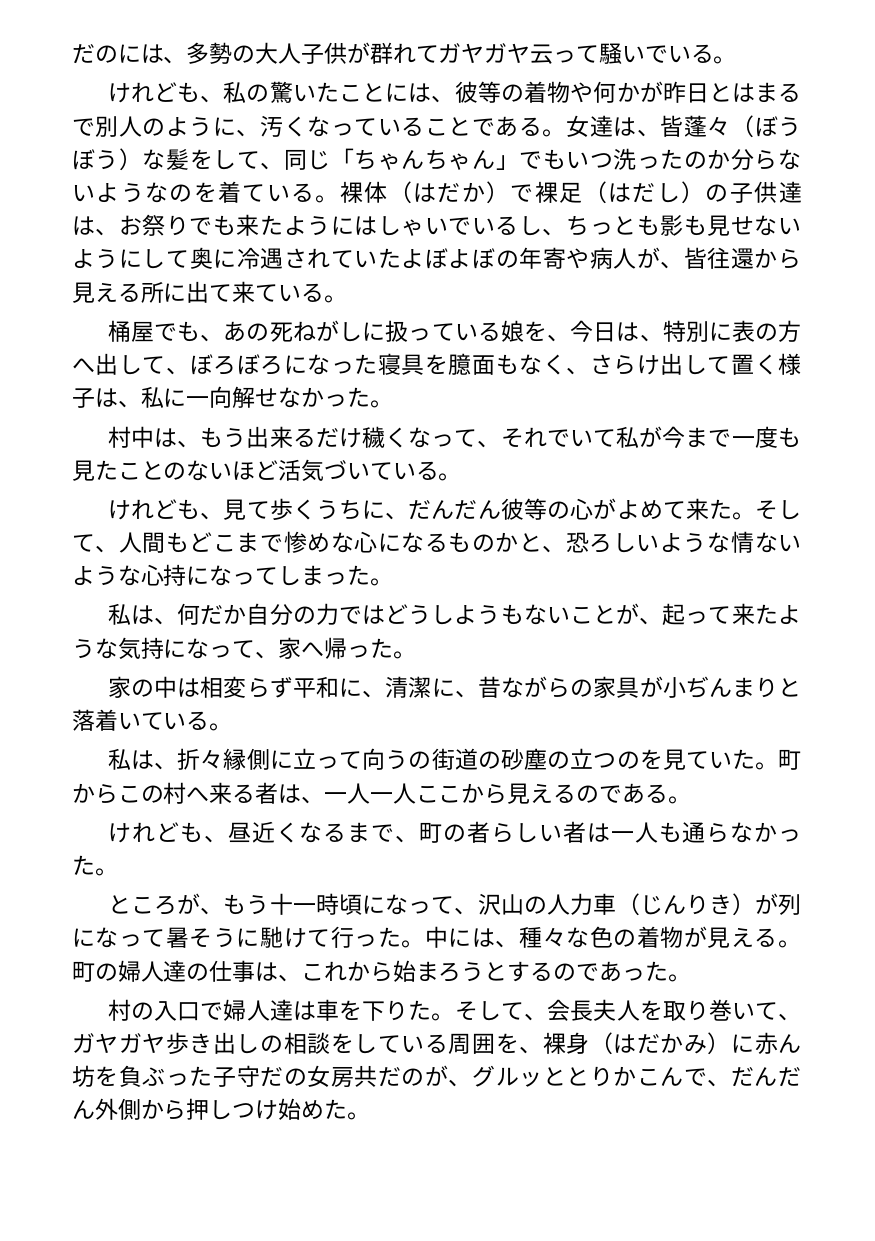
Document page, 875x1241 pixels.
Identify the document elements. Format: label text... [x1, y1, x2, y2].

text 家の中は相変らず平和に、清潔に、昔ながらの家具が小ぢんまりと落着いている。 [72, 670, 802, 736]
text けれども、昼近くなるまで、町の者らしい者は一人も通らなかった。 [72, 814, 802, 881]
text 村の入口で婦人達は車を下りた。そして、会長夫人を取り巻いて、ガヤガヤ歩き出しの相談をしている周囲を、裸身（はだかみ）に赤ん坊を負ぶった子守だの女房共だのが、グルッととりかこんで、だんだん外側から押しつけ始めた。 [72, 993, 802, 1126]
text 私は、折々縁側に立って向うの街道の砂塵の立つのを見ていた。町からこの村へ来る者は、一人一人ここから見えるのである。 [72, 742, 802, 809]
text 村中は、もう出来るだけ穢くなって、それでいて私が今まで一度も見たことのないほど活気づいている。 [72, 419, 802, 486]
text けれども、私の驚いたことには、彼等の着物や何かが昨日とはまるで別人のように、汚くなっていることである。女達は、皆蓬々（ぼうぼう）な髪をして、同じ「ちゃんちゃん」でもいつ洗ったのか分らないようなのを着ている。裸体（はだか）で裸足（はだし）の子供達は、お祭りでも来たようにはしゃいでいるし、ちっとも影も見せないようにして奥に冷遇されていたよぼよぼの年寄や病人が、皆往還から見える所に出て来ている。 [72, 75, 802, 308]
text ところが、もう十一時頃になって、沢山の人力車（じんりき）が列になって暑そうに馳けて行った。中には、種々な色の着物が見える。町の婦人達の仕事は、これから始まろうとするのであった。 [72, 887, 802, 987]
text けれども、見て歩くうちに、だんだん彼等の心がよめて来た。そして、人間もどこまで惨めな心になるものかと、恐ろしいような情ないような心持になってしまった。 [72, 492, 802, 591]
text だのには、多勢の大人子供が群れてガヤガヤ云って騒いでいる。 [72, 36, 802, 69]
text 桶屋でも、あの死ねがしに扱っている娘を、今日は、特別に表の方へ出して、ぼろぼろになった寝具を臆面もなく、さらけ出して置く様子は、私に一向解せなかった。 [72, 314, 802, 413]
text 私は、何だか自分の力ではどうしようもないことが、起って来たような気持になって、家へ帰った。 [72, 597, 802, 664]
